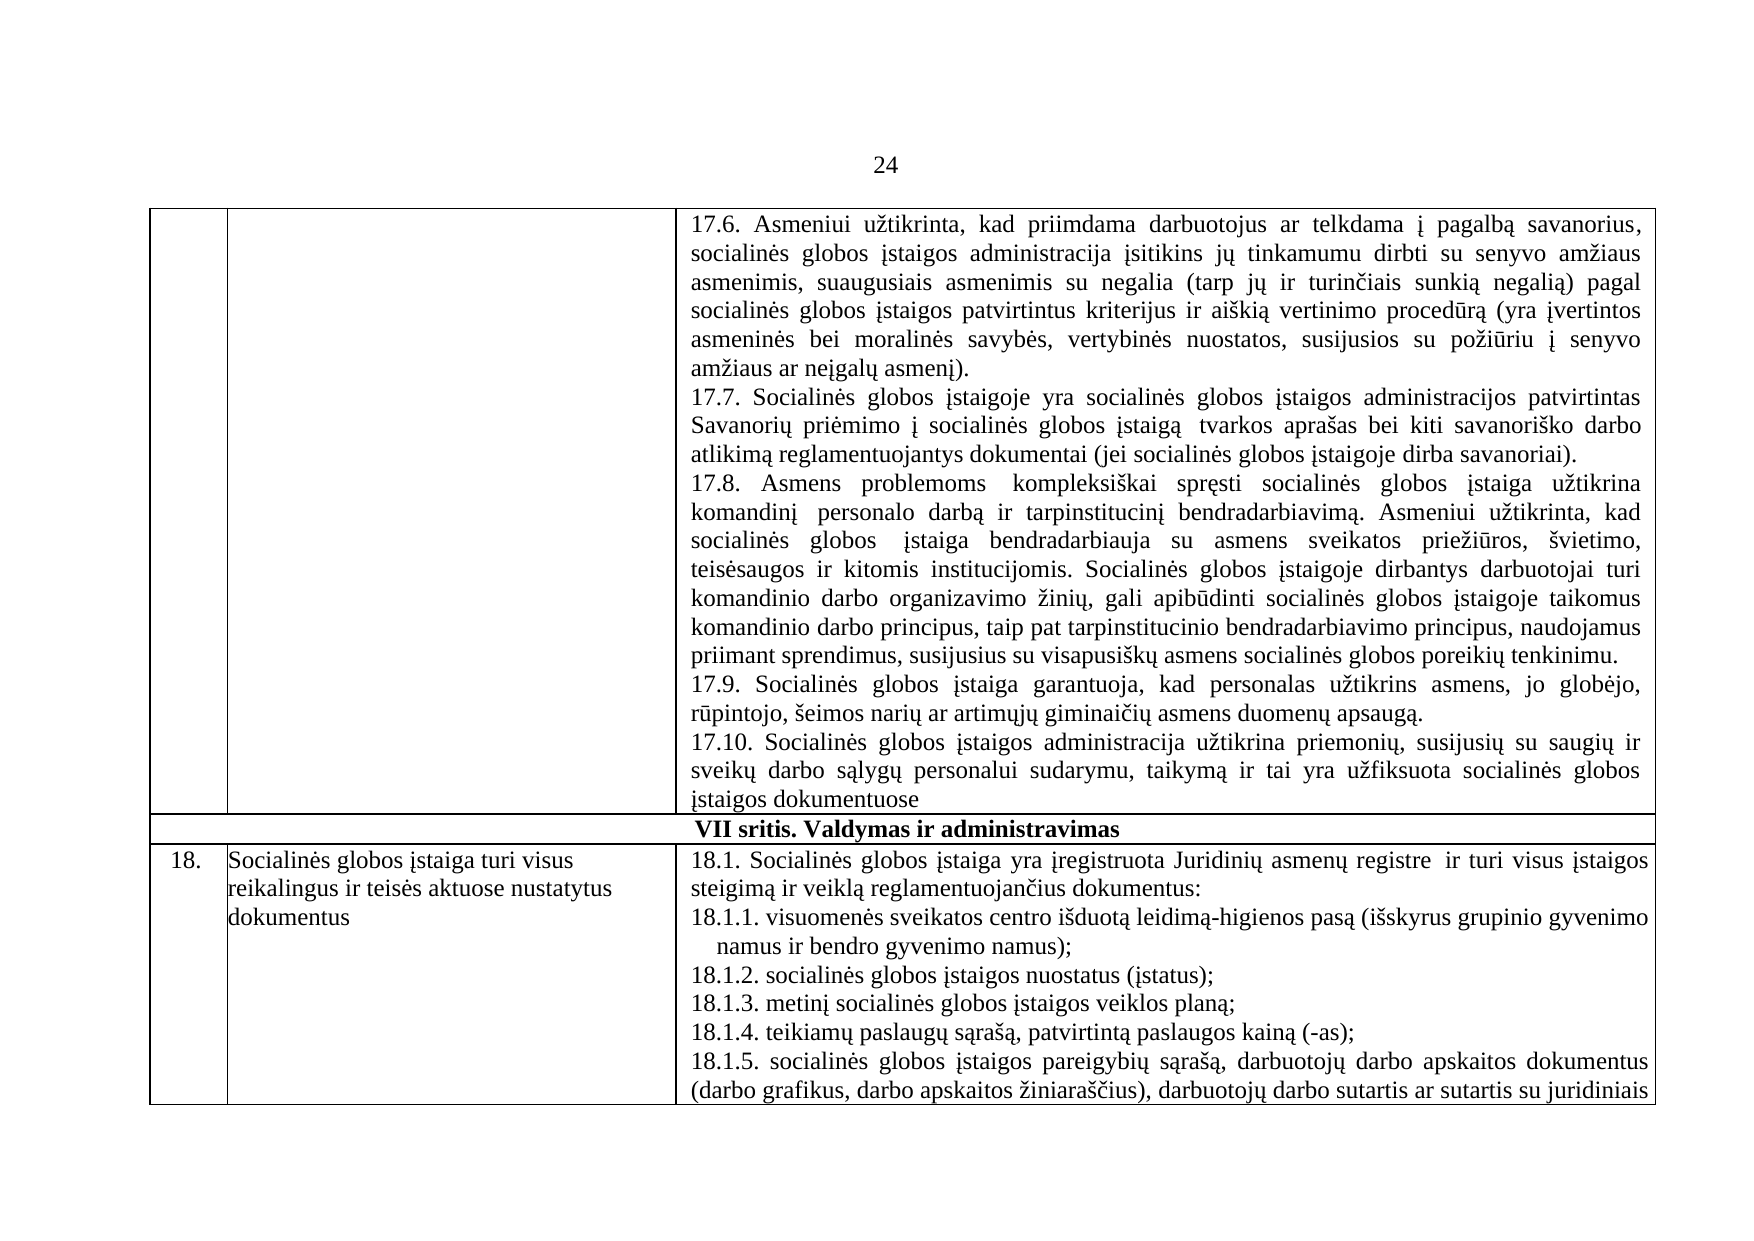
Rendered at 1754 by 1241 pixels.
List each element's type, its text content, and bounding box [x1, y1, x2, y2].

table_cell Socialinės globos įstaiga turi visus reikalingus ir teisės aktuose nustatytus dokumentus [228, 845, 675, 1103]
table_cell [151, 209, 227, 813]
table_cell VII sritis. Valdymas ir administravimas [151, 815, 1655, 843]
table_cell [228, 209, 675, 813]
table_cell 18.1. Socialinės globos įstaiga yra įregistruota Juridinių asmenų registre ir turi visus įstaigos steigimą ir veiklą reglamentuojančius dokumentus: 18.1.1. visuomenės sveikatos centro išduotą leidimą-higienos pasą (išskyrus grupinio gyvenimo namus ir bendro gyvenimo namus); 18.1.2. socialinės globos įstaigos nuostatus (įstatus); 18.1.3. metinį socialinės globos įstaigos veiklos planą; 18.1.4. teikiamų paslaugų sąrašą, patvirtintą paslaugos kainą (-as); 18.1.5. socialinės globos įstaigos pareigybių sąrašą, darbuotojų darbo apskaitos dokumentus (darbo grafikus, darbo apskaitos žiniaraščius), darbuotojų darbo sutartis ar sutartis su juridiniais [677, 845, 1655, 1103]
table_cell 17.6. Asmeniui užtikrinta, kad priimdama darbuotojus ar telkdama į pagalbą savanorius, socialinės globos įstaigos administracija įsitikins jų tinkamumu dirbti su senyvo amžiaus asmenimis, suaugusiais asmenimis su negalia (tarp jų ir turinčiais sunkią negalią) pagal socialinės globos įstaigos patvirtintus kriterijus ir aiškią vertinimo procedūrą (yra įvertintos asmeninės bei moralinės savybės, vertybinės nuostatos, susijusios su požiūriu į senyvo amžiaus ar neįgalų asmenį). 17.7. Socialinės globos įstaigoje yra socialinės globos įstaigos administracijos patvirtintas Savanorių priėmimo į socialinės globos įstaigą tvarkos aprašas bei kiti savanoriško darbo atlikimą reglamentuojantys dokumentai (jei socialinės globos įstaigoje dirba savanoriai). 17.8. Asmens problemoms kompleksiškai spręsti socialinės globos įstaiga užtikrina komandinį personalo darbą ir tarpinstitucinį bendradarbiavimą. Asmeniui užtikrinta, kad socialinės globos įstaiga bendradarbiauja su asmens sveikatos priežiūros, švietimo, teisėsaugos ir kitomis institucijomis. Socialinės globos įstaigoje dirbantys darbuotojai turi komandinio darbo organizavimo žinių, gali apibūdinti socialinės globos įstaigoje taikomus komandinio darbo principus, taip pat tarpinstitucinio bendradarbiavimo principus, naudojamus priimant sprendimus, susijusius su visapusiškų asmens socialinės globos poreikių tenkinimu. 17.9. Socialinės globos įstaiga garantuoja, kad personalas užtikrins asmens, jo globėjo, rūpintojo, šeimos narių ar artimųjų giminaičių asmens duomenų apsaugą. 17.10. Socialinės globos įstaigos administracija užtikrina priemonių, susijusių su saugių ir sveikų darbo sąlygų personalui sudarymu, taikymą ir tai yra užfiksuota socialinės globos įstaigos dokumentuose [677, 209, 1655, 813]
table_cell 18. [151, 845, 227, 1103]
